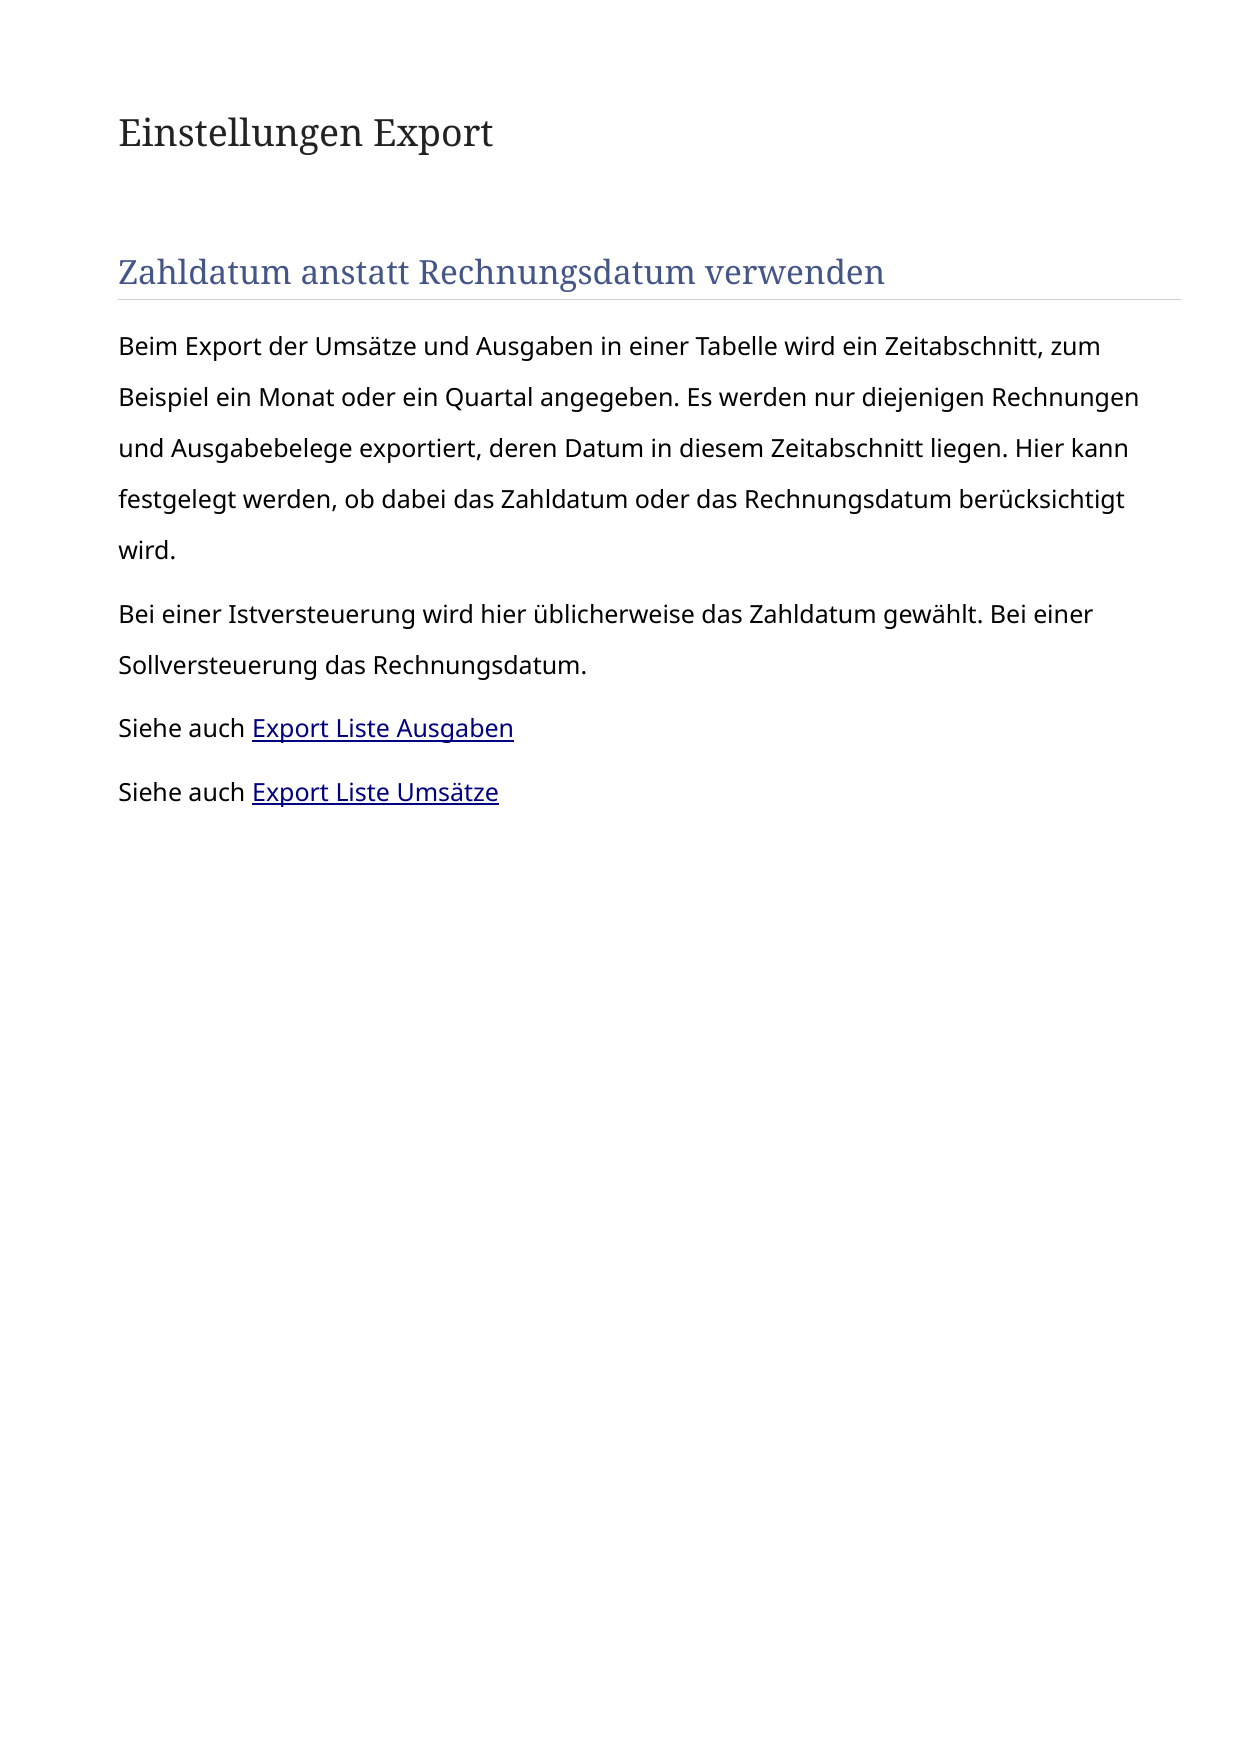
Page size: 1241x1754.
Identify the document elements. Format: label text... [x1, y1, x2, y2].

text Bei einer Istversteuerung wird hier üblicherweise das Zahldatum gewählt. Bei einer Sollversteuerung das Rechnungsdatum. [118, 596, 1181, 681]
text Beim Export der Umsätze und Ausgaben in einer Tabelle wird ein Zeitabschnitt, zum Beispiel ein Monat oder ein Quartal angegeben. Es werden nur diejenigen Rechnungen und Ausgabebelege exportiert, deren Datum in diesem Zeitabschnitt liegen. Hier kann festgelegt werden, ob dabei das Zahldatum oder das Rechnungsdatum berücksichtigt wird. [118, 329, 1181, 567]
text Siehe auch Export Liste Ausgaben [118, 711, 1181, 745]
text Siehe auch Export Liste Umsätze [118, 774, 1181, 808]
subtitle Einstellungen Export [118, 106, 1181, 157]
subtitle Zahldatum anstatt Rechnungsdatum verwenden [118, 249, 1181, 299]
